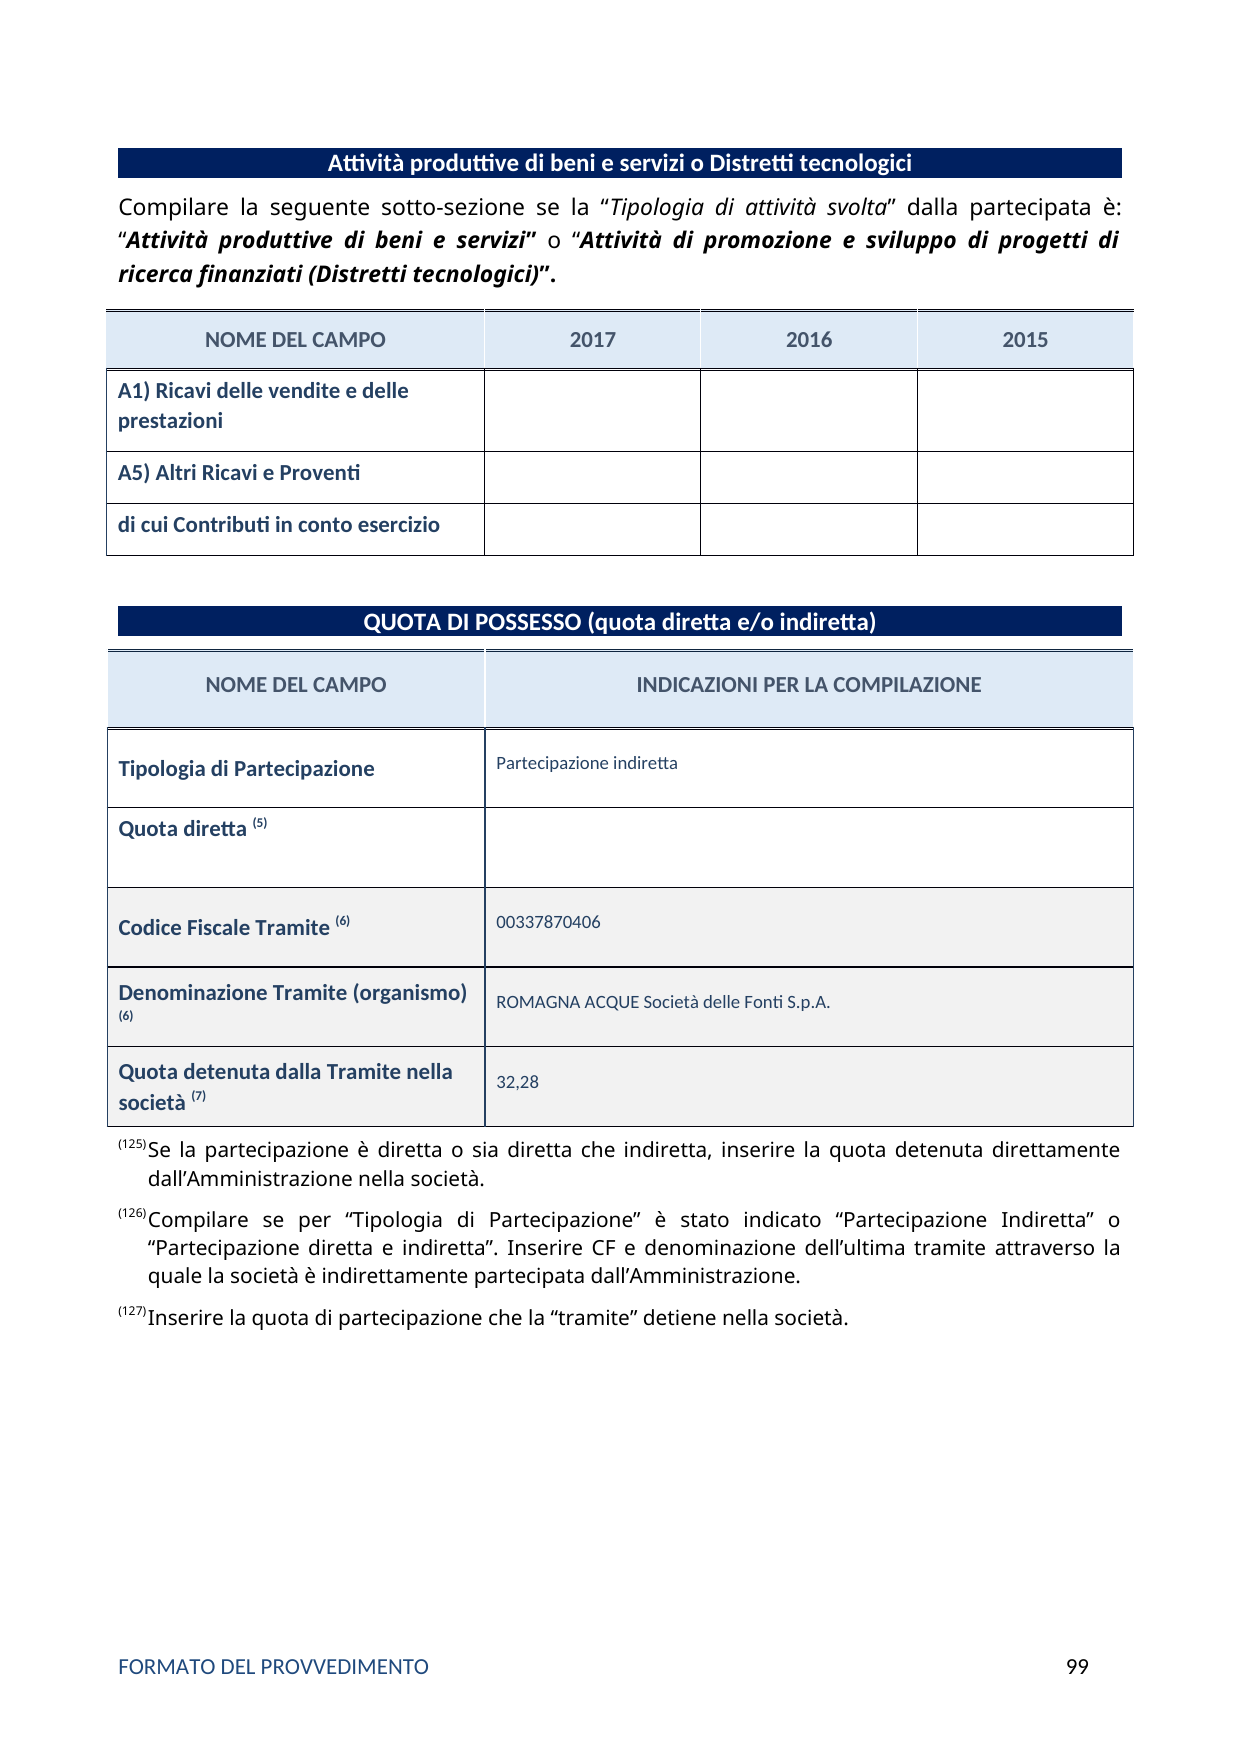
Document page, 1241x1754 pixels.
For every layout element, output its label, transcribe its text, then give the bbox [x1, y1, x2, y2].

table_cell 00337870406 [486, 888, 1133, 966]
table_cell [918, 452, 1133, 503]
table_cell A5) Altri Ricavi e Proventi [107, 452, 484, 503]
table_cell [918, 371, 1133, 451]
table_cell Partecipazione indiretta [486, 730, 1133, 807]
list Inserire la quota di partecipazione che la “tramite” detiene nella società. [118, 1303, 1122, 1331]
table_cell [701, 452, 917, 503]
table_cell [485, 371, 700, 451]
list Compilare se per “Tipologia di Partecipazione” è stato indicato “Partecipazione Indiretta” o “Partecipazione diretta e indiretta”. Inserire CF e denominazione dell’ultima tramite attraverso la quale la società è indirettamente partecipata dall’Amministrazione. [118, 1205, 1122, 1290]
table_cell [918, 504, 1133, 555]
table_cell ROMAGNA ACQUE Società delle Fonti S.p.A. [486, 968, 1133, 1046]
table_cell [486, 808, 1133, 887]
text QUOTA DI POSSESSO (quota diretta e/o indiretta) [118, 606, 1122, 636]
table_cell di cui Contributi in conto esercizio [107, 504, 484, 555]
table_cell [485, 504, 700, 555]
table_header NOME DEL CAMPO [106, 312, 484, 368]
table_cell [485, 452, 700, 503]
table_cell Denominazione Tramite (organismo) (6) [108, 968, 484, 1046]
text Compilare la seguente sotto-sezione se la “Tipologia di attività svolta” dalla partecipata è: “Attività produttive di beni e servizi” o “Attività di promozione e sviluppo di progetti di ricerca finanziati (Distretti tecnologici)”. [118, 191, 1122, 289]
table_cell A1) Ricavi delle vendite e delle prestazioni [107, 371, 484, 451]
table_header NOME DEL CAMPO [108, 652, 484, 727]
table_cell Quota diretta (5) [108, 808, 484, 887]
text Attività produttive di beni e servizi o Distretti tecnologici [118, 148, 1122, 178]
table_cell [701, 371, 917, 451]
table_header INDICAZIONI PER LA COMPILAZIONE [486, 652, 1133, 727]
table_header 2015 [918, 312, 1133, 368]
table_cell Codice Fiscale Tramite (6) [108, 888, 484, 966]
table_header 2017 [485, 312, 700, 368]
table_cell Quota detenuta dalla Tramite nella società (7) [108, 1047, 484, 1126]
table_header 2016 [701, 312, 917, 368]
list Se la partecipazione è diretta o sia diretta che indiretta, inserire la quota detenuta direttamente dall’Amministrazione nella società. [118, 1135, 1122, 1192]
table_cell 32,28 [486, 1047, 1133, 1126]
table_cell Tipologia di Partecipazione [108, 730, 484, 807]
table_cell [701, 504, 917, 555]
